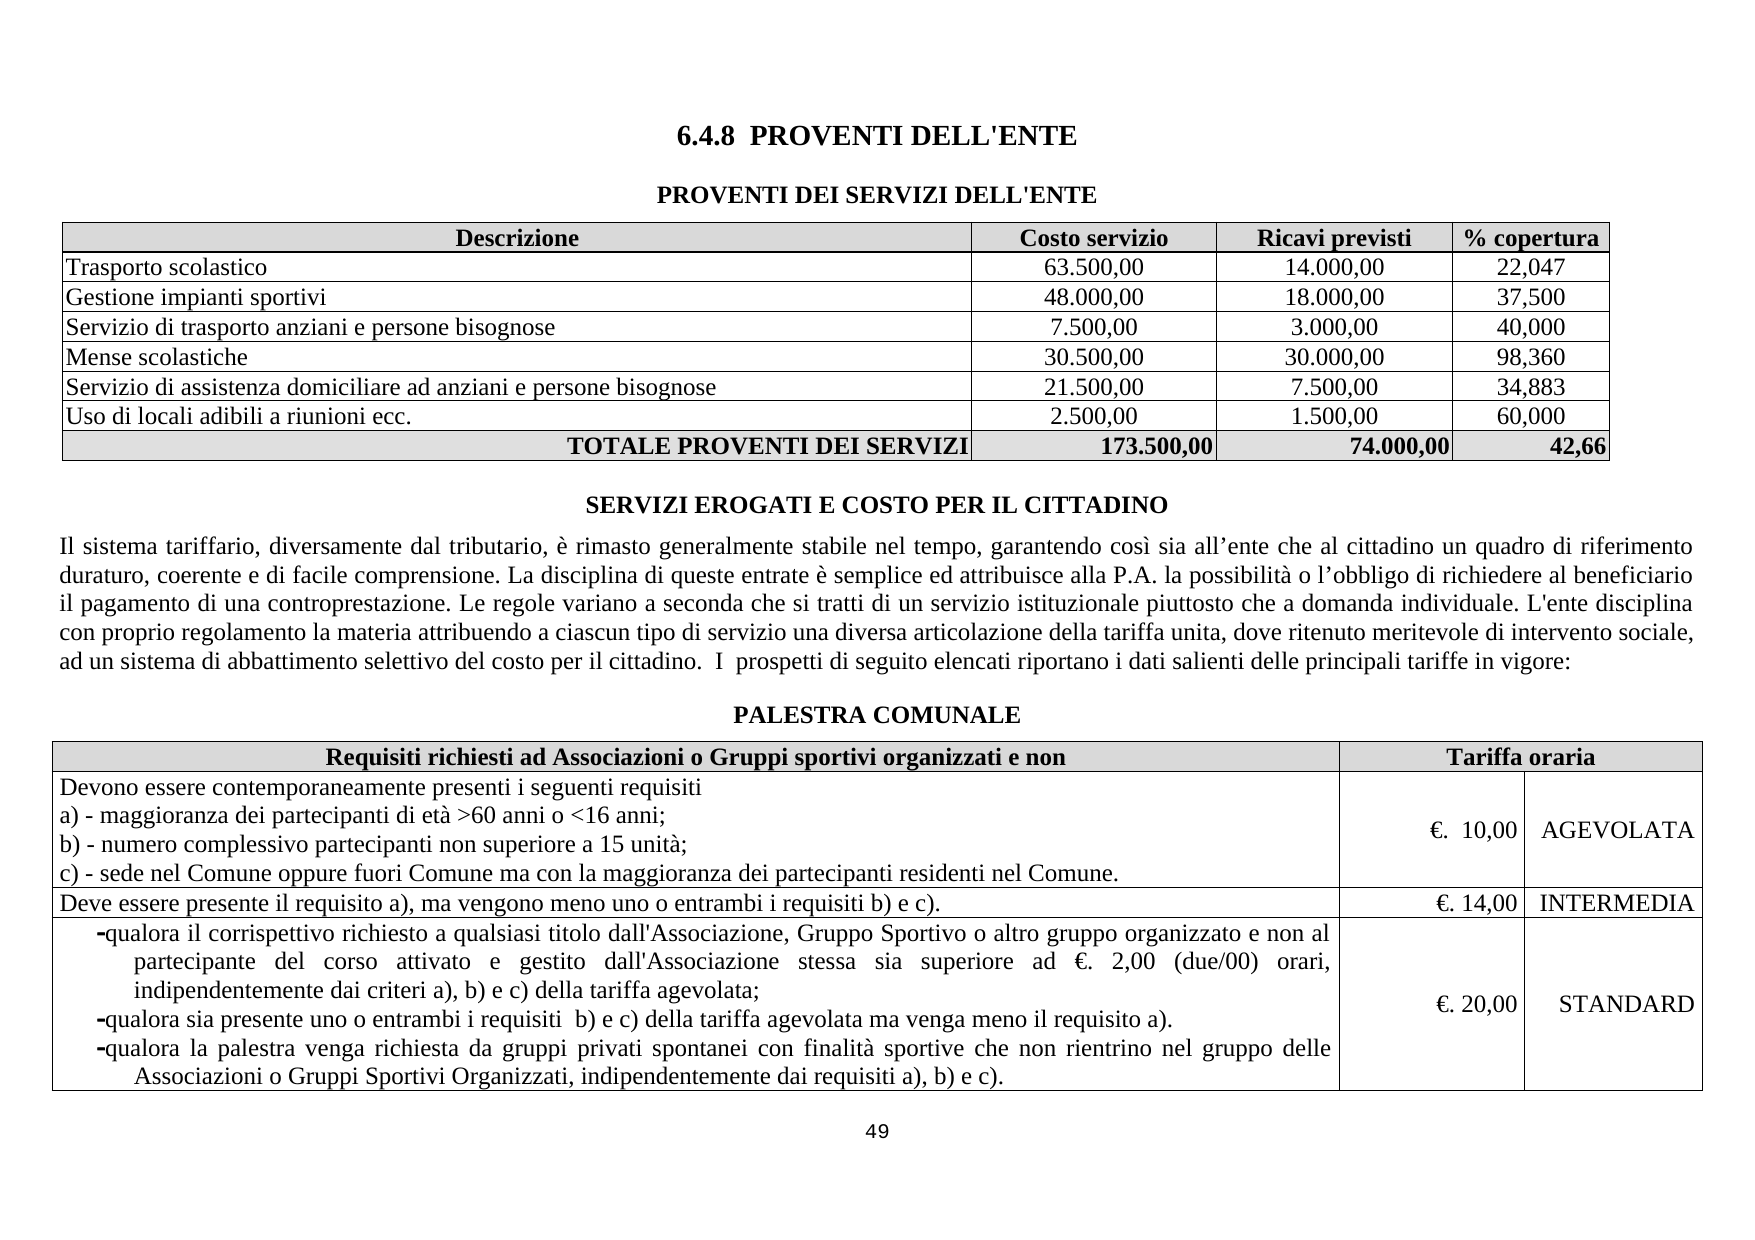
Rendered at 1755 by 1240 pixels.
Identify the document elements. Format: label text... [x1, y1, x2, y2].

table_cell 7.500,00 [1217, 372, 1452, 400]
table_cell TOTALE PROVENTI DEI SERVIZI [63, 431, 971, 460]
table_header % copertura [1453, 223, 1609, 251]
table_cell qualora il corrispettivo richiesto a qualsiasi titolo dall'Associazione, Gruppo Sportivo o altro gruppo organizzato e non al partecipante del corso attivato e gestito dall'Associazione stessa sia superiore ad €. 2,00 (due/00) orari, indipendentemente dai criteri a), b) e c) della tariffa agevolata; qualora sia presente uno o entrambi i requisiti b) e c) della tariffa agevolata ma venga meno il requisito a). qualora la palestra venga richiesta da gruppi privati spontanei con finalità sportive che non rientrino nel gruppo delle Associazioni o Gruppi Sportivi Organizzati, indipendentemente dai requisiti a), b) e c). [53, 918, 1339, 1090]
table_cell 30.000,00 [1217, 342, 1452, 371]
table_cell 34,883 [1453, 372, 1609, 400]
table_cell 63.500,00 [972, 253, 1216, 281]
table_cell Uso di locali adibili a riunioni ecc. [63, 401, 971, 430]
table_cell Mense scolastiche [63, 342, 971, 371]
table_cell €. 10,00 [1340, 772, 1524, 887]
table_cell Gestione impianti sportivi [63, 282, 971, 311]
table_cell €. 14,00 [1340, 888, 1524, 917]
table_cell AGEVOLATA [1525, 772, 1702, 887]
table_header Requisiti richiesti ad Associazioni o Gruppi sportivi organizzati e non [53, 742, 1339, 771]
table_cell 14.000,00 [1217, 253, 1452, 281]
table_cell 42,66 [1453, 431, 1609, 460]
table_cell Servizio di assistenza domiciliare ad anziani e persone bisognose [63, 372, 971, 400]
table_cell Trasporto scolastico [63, 253, 971, 281]
table_header Costo servizio [972, 223, 1216, 251]
table_header Descrizione [63, 223, 971, 251]
table_cell INTERMEDIA [1525, 888, 1702, 917]
table_cell 2.500,00 [972, 401, 1216, 430]
table_cell 40,000 [1453, 312, 1609, 341]
table_cell €. 20,00 [1340, 918, 1524, 1090]
table_cell Servizio di trasporto anziani e persone bisognose [63, 312, 971, 341]
table_cell 3.000,00 [1217, 312, 1452, 341]
table_cell 22,047 [1453, 253, 1609, 281]
table_cell 18.000,00 [1217, 282, 1452, 311]
table_cell STANDARD [1525, 918, 1702, 1090]
text 6.4.8 PROVENTI DELL'ENTE [59, 118, 1695, 152]
table_cell 74.000,00 [1217, 431, 1452, 460]
table_cell 173.500,00 [972, 431, 1216, 460]
table_header Tariffa oraria [1340, 742, 1702, 771]
table_cell 7.500,00 [972, 312, 1216, 341]
table_cell Devono essere contemporaneamente presenti i seguenti requisiti a) - maggioranza dei partecipanti di età >60 anni o <16 anni; b) - numero complessivo partecipanti non superiore a 15 unità; c) - sede nel Comune oppure fuori Comune ma con la maggioranza dei partecipanti residenti nel Comune. [53, 772, 1339, 887]
table_cell 37,500 [1453, 282, 1609, 311]
table_cell 60,000 [1453, 401, 1609, 430]
table_cell Deve essere presente il requisito a), ma vengono meno uno o entrambi i requisiti b) e c). [53, 888, 1339, 917]
table_cell 1.500,00 [1217, 401, 1452, 430]
table_cell 21.500,00 [972, 372, 1216, 400]
text Il sistema tariffario, diversamente dal tributario, è rimasto generalmente stabile nel tempo, garantendo così sia all’ente che al cittadino un quadro di riferimento duraturo, coerente e di facile comprensione. La disciplina di queste entrate è semplice ed attribuisce alla P.A. la possibilità o l’obbligo di richiedere al beneficiario il pagamento di una controprestazione. Le regole variano a seconda che si tratti di un servizio istituzionale piuttosto che a domanda individuale. L'ente disciplina con proprio regolamento la materia attribuendo a ciascun tipo di servizio una diversa articolazione della tariffa unita, dove ritenuto meritevole di intervento sociale, ad un sistema di abbattimento selettivo del costo per il cittadino. I prospetti di seguito elencati riportano i dati salienti delle principali tariffe in vigore: [59, 531, 1695, 675]
table_cell 98,360 [1453, 342, 1609, 371]
text PROVENTI DEI SERVIZI DELL'ENTE [59, 180, 1695, 209]
table_cell 30.500,00 [972, 342, 1216, 371]
text SERVIZI EROGATI E COSTO PER IL CITTADINO [59, 490, 1695, 518]
table_cell 48.000,00 [972, 282, 1216, 311]
table_header Ricavi previsti [1217, 223, 1452, 251]
text PALESTRA COMUNALE [59, 700, 1695, 728]
